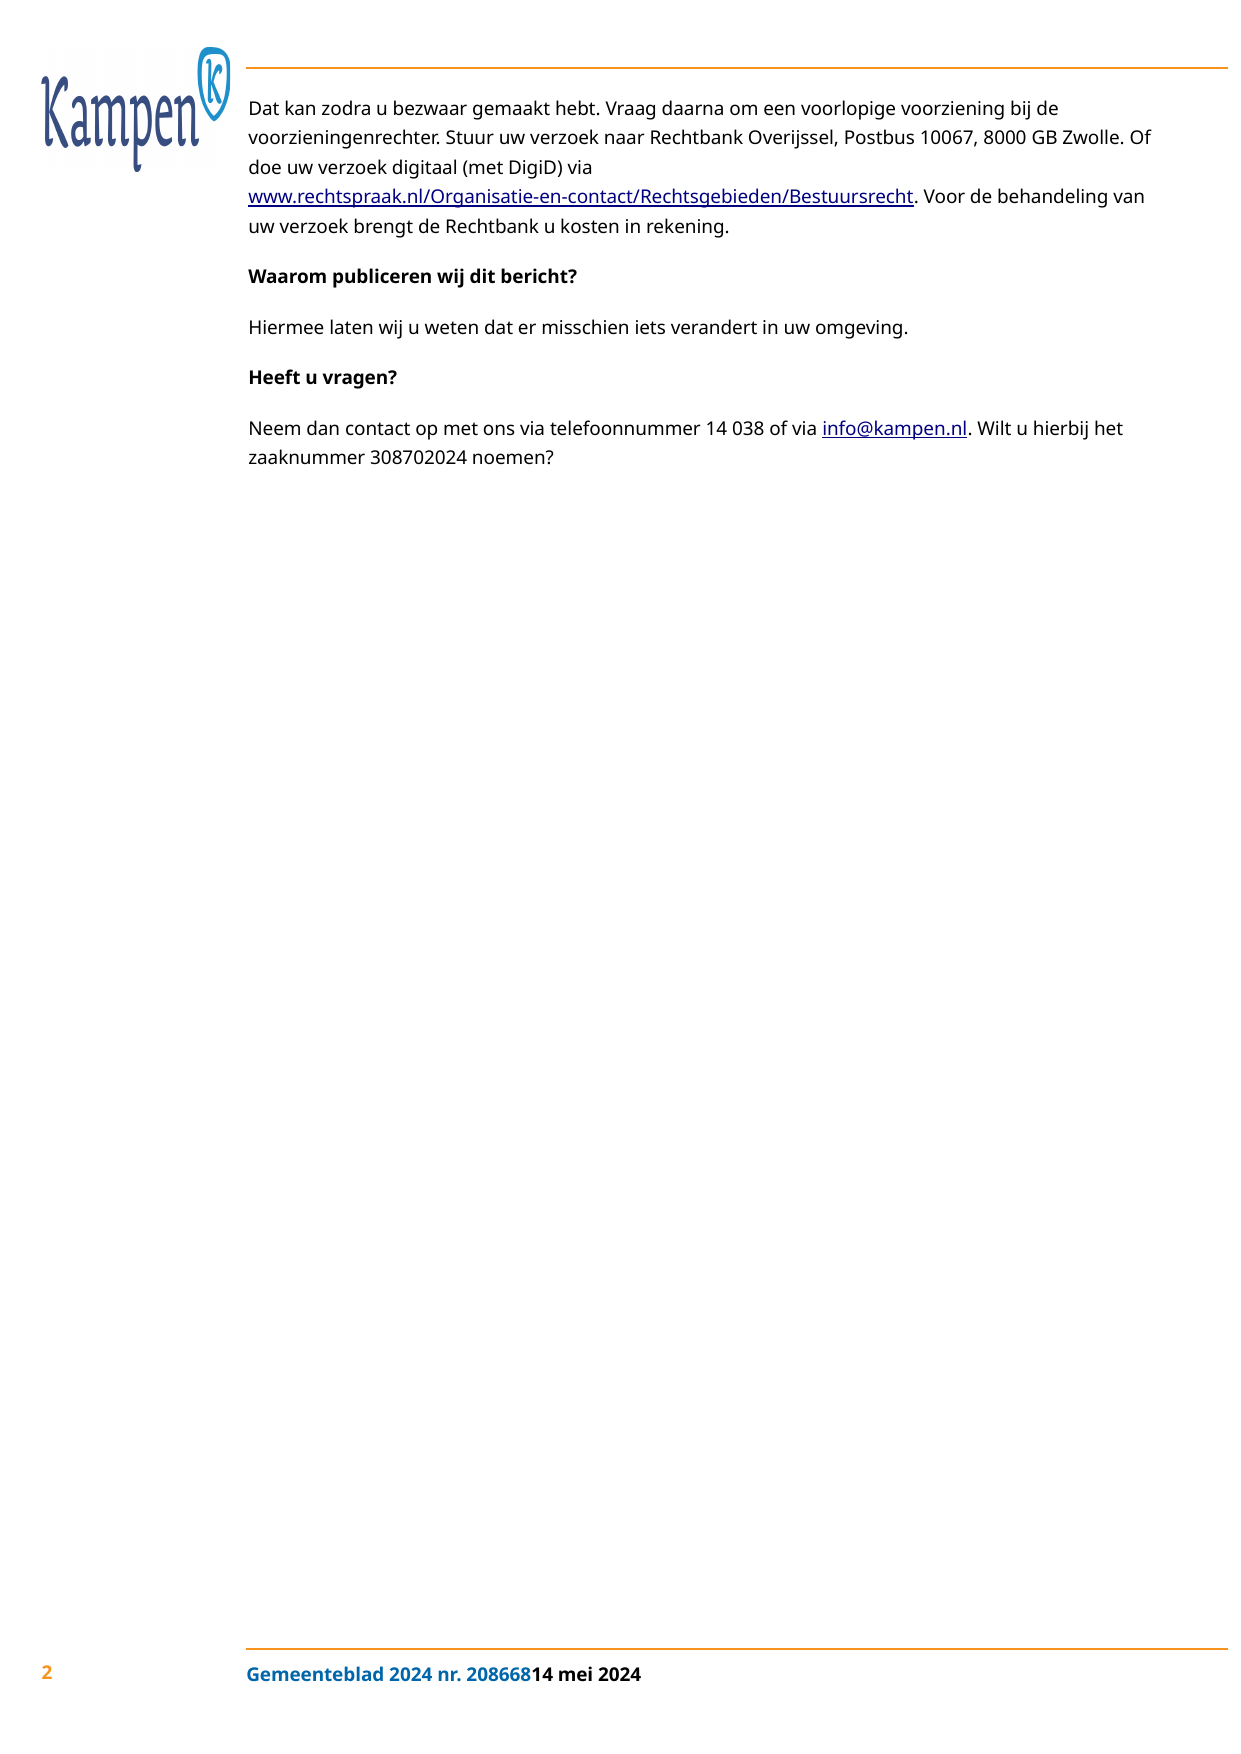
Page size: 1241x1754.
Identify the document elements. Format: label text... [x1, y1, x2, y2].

text Dat kan zodra u bezwaar gemaakt hebt. Vraag daarna om een voorlopige voorziening bij de voorzieningenrechter. Stuur uw verzoek naar Rechtbank Overijssel, Postbus 10067, 8000 GB Zwolle. Of doe uw verzoek digitaal (met DigiD) via www.rechtspraak.nl/Organisatie-en-contact/Rechtsgebieden/Bestuursrecht. Voor de behandeling van uw verzoek brengt de Rechtbank u kosten in rekening. [248, 95, 1152, 239]
text Heeft u vragen? [248, 364, 1152, 390]
text Waarom publiceren wij dit bericht? [248, 263, 1152, 289]
picture [41, 47, 231, 172]
text Neem dan contact op met ons via telefoonnummer 14 038 of via info@kampen.nl. Wilt u hierbij het zaaknummer 308702024 noemen? [248, 415, 1152, 470]
text Hiermee laten wij u weten dat er misschien iets verandert in uw omgeving. [248, 314, 1152, 340]
